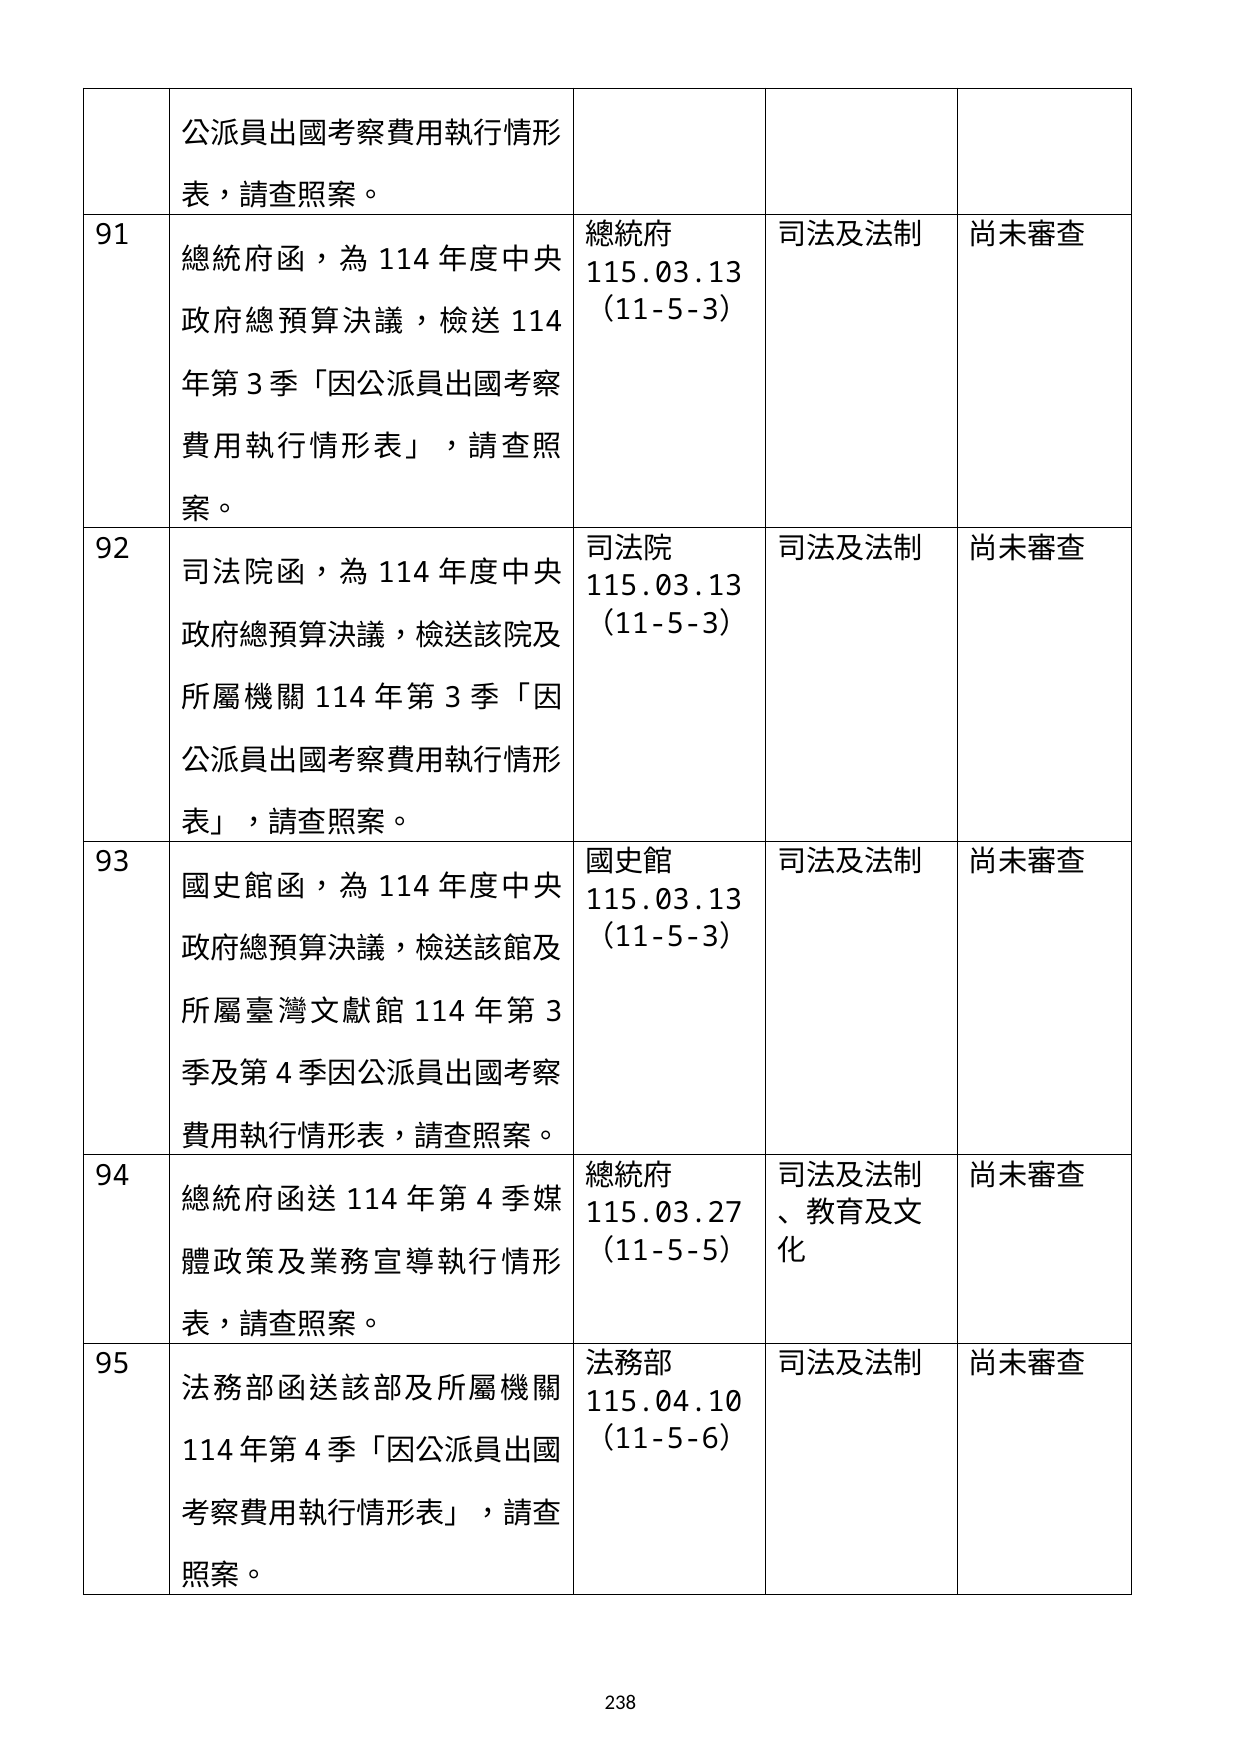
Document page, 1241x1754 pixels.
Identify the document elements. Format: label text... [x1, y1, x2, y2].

table_cell 94 [84, 1155, 169, 1343]
table_cell 總統府 115.03.13 （11-5-3） [574, 215, 765, 527]
table_cell 司法及法制 [766, 528, 957, 841]
table_cell 尚未審查 [958, 215, 1131, 527]
table_cell 總統府函送114年第4季媒體政策及業務宣導執行情形表，請查照案。 [170, 1155, 573, 1343]
table_cell 尚未審查 [958, 528, 1131, 841]
table_cell 總統府 115.03.27 （11-5-5） [574, 1155, 765, 1343]
table_cell [766, 89, 957, 214]
table_cell 國史館函，為114年度中央政府總預算決議，檢送該館及所屬臺灣文獻館114年第3季及第4季因公派員出國考察費用執行情形表，請查照案。 [170, 842, 573, 1154]
table_cell 國史館 115.03.13 （11-5-3） [574, 842, 765, 1154]
table_cell [84, 89, 169, 214]
table_cell 92 [84, 528, 169, 841]
table_cell 司法及法制 [766, 842, 957, 1154]
table_cell 公派員出國考察費用執行情形表，請查照案。 [170, 89, 573, 214]
table_cell 司法院函，為114年度中央政府總預算決議，檢送該院及所屬機關114年第3季「因公派員出國考察費用執行情形表」，請查照案。 [170, 528, 573, 841]
table_cell 總統府函，為114年度中央政府總預算決議，檢送114年第3季「因公派員出國考察費用執行情形表」，請查照案。 [170, 215, 573, 527]
table_cell [958, 89, 1131, 214]
table_cell 司法院 115.03.13 （11-5-3） [574, 528, 765, 841]
table_cell 司法及法制、教育及文化 [766, 1155, 957, 1343]
table_cell 司法及法制 [766, 215, 957, 527]
table_cell 法務部函送該部及所屬機關114年第4季「因公派員出國考察費用執行情形表」，請查照案。 [170, 1344, 573, 1594]
table_cell 93 [84, 842, 169, 1154]
table_cell [574, 89, 765, 214]
table_cell 尚未審查 [958, 1344, 1131, 1594]
table_cell 95 [84, 1344, 169, 1594]
table_cell 91 [84, 215, 169, 527]
table_cell 尚未審查 [958, 842, 1131, 1154]
table_cell 尚未審查 [958, 1155, 1131, 1343]
table_cell 法務部 115.04.10 （11-5-6） [574, 1344, 765, 1594]
table_cell 司法及法制 [766, 1344, 957, 1594]
